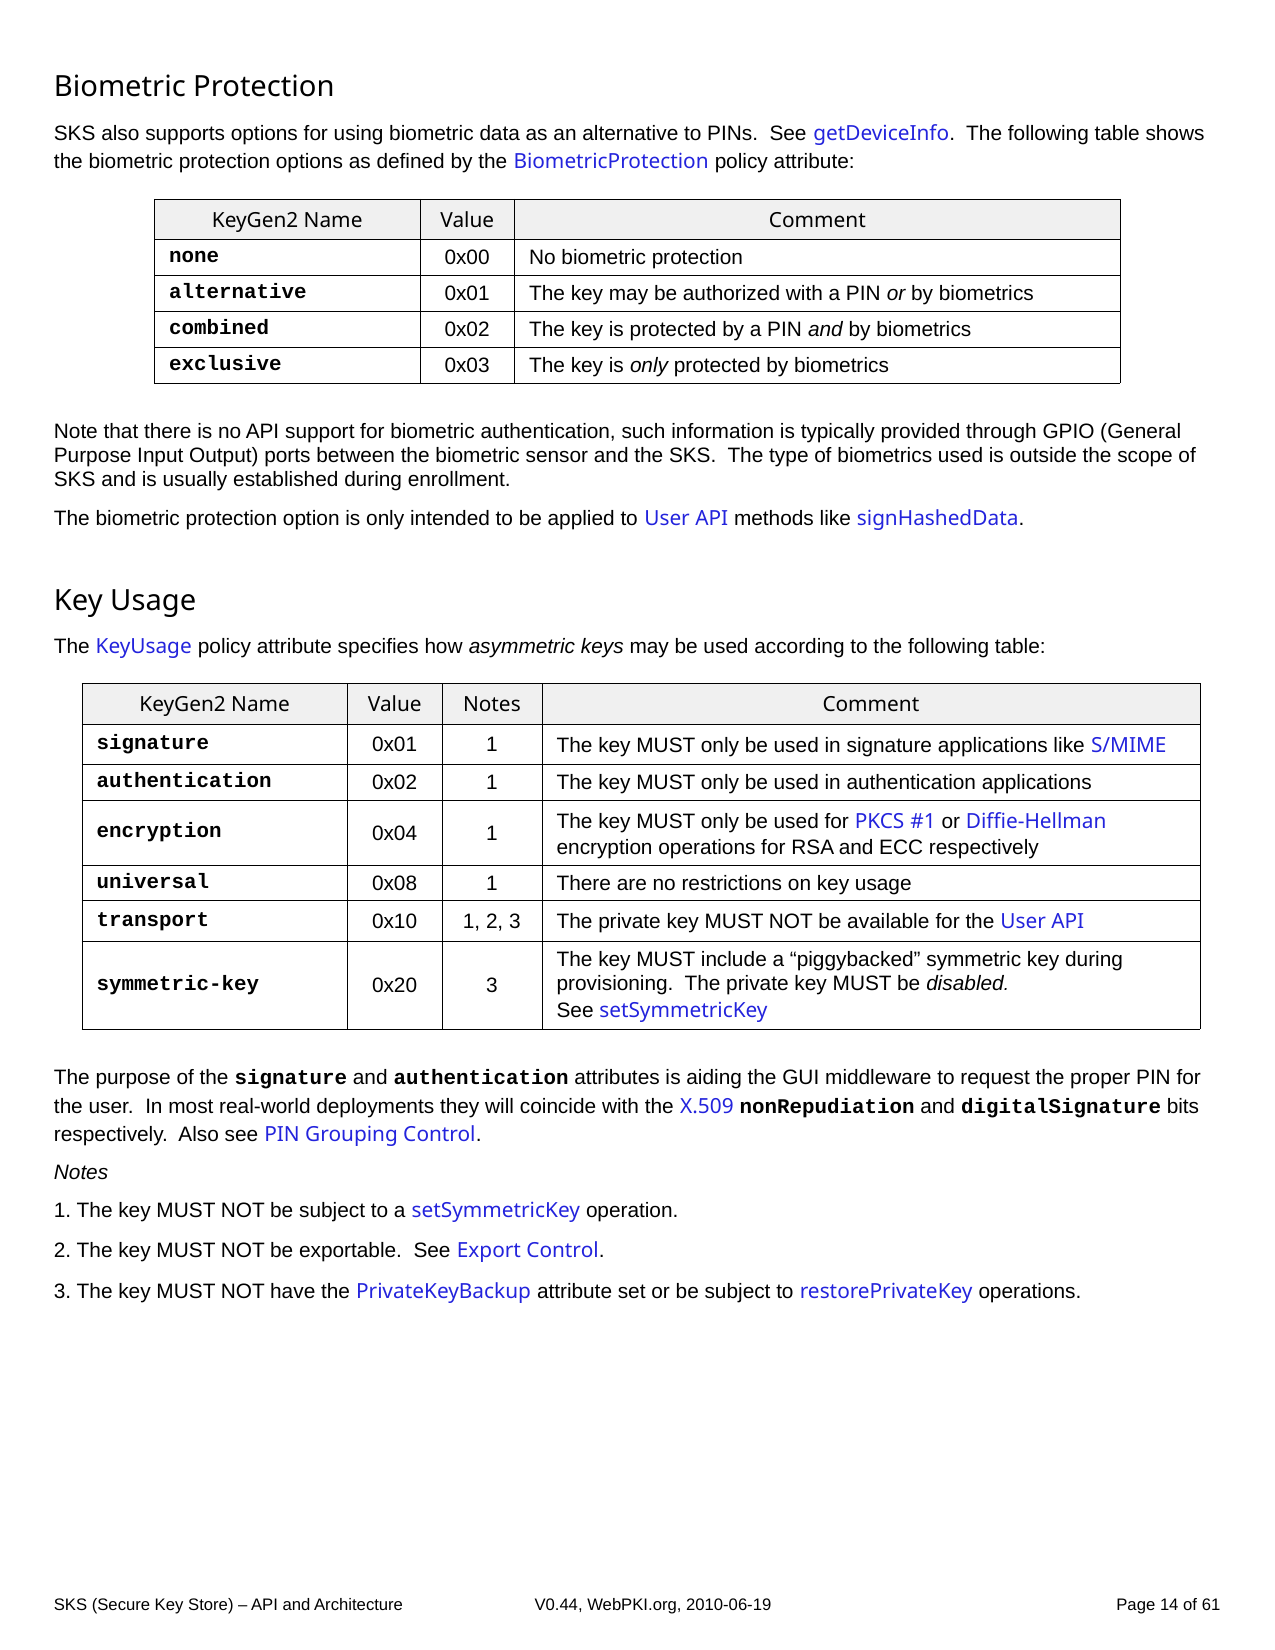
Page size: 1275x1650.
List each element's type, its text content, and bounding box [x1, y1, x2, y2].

text Note that there is no API support for biometric authentication, such information is typically provided through GPIO (General Purpose Input Output) ports between the biometric sensor and the SKS. The type of biometrics used is outside the scope of SKS and is usually established during enrollment. [54, 419, 1221, 491]
text SKS also supports options for using biometric data as an alternative to PINs. See getDeviceInfo. The following table shows the biometric protection options as defined by the BiometricProtection policy attribute: [54, 118, 1221, 199]
table_cell 0x01 [348, 725, 442, 764]
table_cell 0x03 [421, 348, 514, 383]
table_cell 0x01 [421, 276, 514, 311]
text 1. The key MUST NOT be subject to a setSymmetricKey operation. [54, 1195, 1221, 1224]
text 3. The key MUST NOT have the PrivateKeyBackup attribute set or be subject to restorePrivateKey operations. [54, 1276, 1221, 1304]
text The purpose of the signature and authentication attributes is aiding the GUI middleware to request the proper PIN for the user. In most real-world deployments they will coincide with the X.509 nonRepudiation and digitalSignature bits respectively. Also see PIN Grouping Control. [54, 1065, 1221, 1148]
text Notes [54, 1159, 1221, 1183]
table_cell The key MUST include a “piggybacked” symmetric key during provisioning. The private key MUST be disabled. See setSymmetricKey [543, 942, 1200, 1029]
table_cell transport [83, 901, 347, 941]
table_cell The key may be authorized with a PIN or by biometrics [515, 276, 1120, 311]
table_cell 0x08 [348, 866, 442, 900]
text The KeyUsage policy attribute specifies how asymmetric keys may be used according to the following table: [54, 631, 1221, 683]
table_cell 1 [443, 725, 542, 764]
table_cell alternative [155, 276, 420, 311]
table_cell none [155, 240, 420, 275]
table_cell 0x20 [348, 942, 442, 1029]
table_header Comment [515, 200, 1120, 239]
table_cell 1, 2, 3 [443, 901, 542, 941]
text The biometric protection option is only intended to be applied to User API methods like signHashedData. [54, 503, 1221, 531]
table_cell The key MUST only be used in signature applications like S/MIME [543, 725, 1200, 764]
table_cell symmetric-key [83, 942, 347, 1029]
table_cell 1 [443, 801, 542, 864]
text 2. The key MUST NOT be exportable. See Export Control. [54, 1236, 1221, 1264]
table_cell The private key MUST NOT be available for the User API [543, 901, 1200, 941]
table_cell 0x10 [348, 901, 442, 941]
table_cell 1 [443, 765, 542, 800]
table_header Value [421, 200, 514, 239]
table_cell The key MUST only be used for PKCS #1 or Diffie-Hellman encryption operations for RSA and ECC respectively [543, 801, 1200, 864]
table_cell The key MUST only be used in authentication applications [543, 765, 1200, 800]
table_cell signature [83, 725, 347, 764]
table_header KeyGen2 Name [83, 684, 347, 724]
subtitle Biometric Protection [54, 66, 1221, 105]
table_cell The key is protected by a PIN and by biometrics [515, 312, 1120, 347]
table_cell 0x04 [348, 801, 442, 864]
table_cell There are no restrictions on key usage [543, 866, 1200, 900]
table_cell encryption [83, 801, 347, 864]
table_cell 0x00 [421, 240, 514, 275]
table_cell universal [83, 866, 347, 900]
table_cell The key is only protected by biometrics [515, 348, 1120, 383]
table_header KeyGen2 Name [155, 200, 420, 239]
table_cell 0x02 [421, 312, 514, 347]
table_cell combined [155, 312, 420, 347]
table_header Comment [543, 684, 1200, 724]
table_cell 3 [443, 942, 542, 1029]
table_header Notes [443, 684, 542, 724]
table_cell authentication [83, 765, 347, 800]
subtitle Key Usage [54, 579, 1221, 618]
table_cell No biometric protection [515, 240, 1120, 275]
table_cell 0x02 [348, 765, 442, 800]
table_cell 1 [443, 866, 542, 900]
table_header Value [348, 684, 442, 724]
table_cell exclusive [155, 348, 420, 383]
